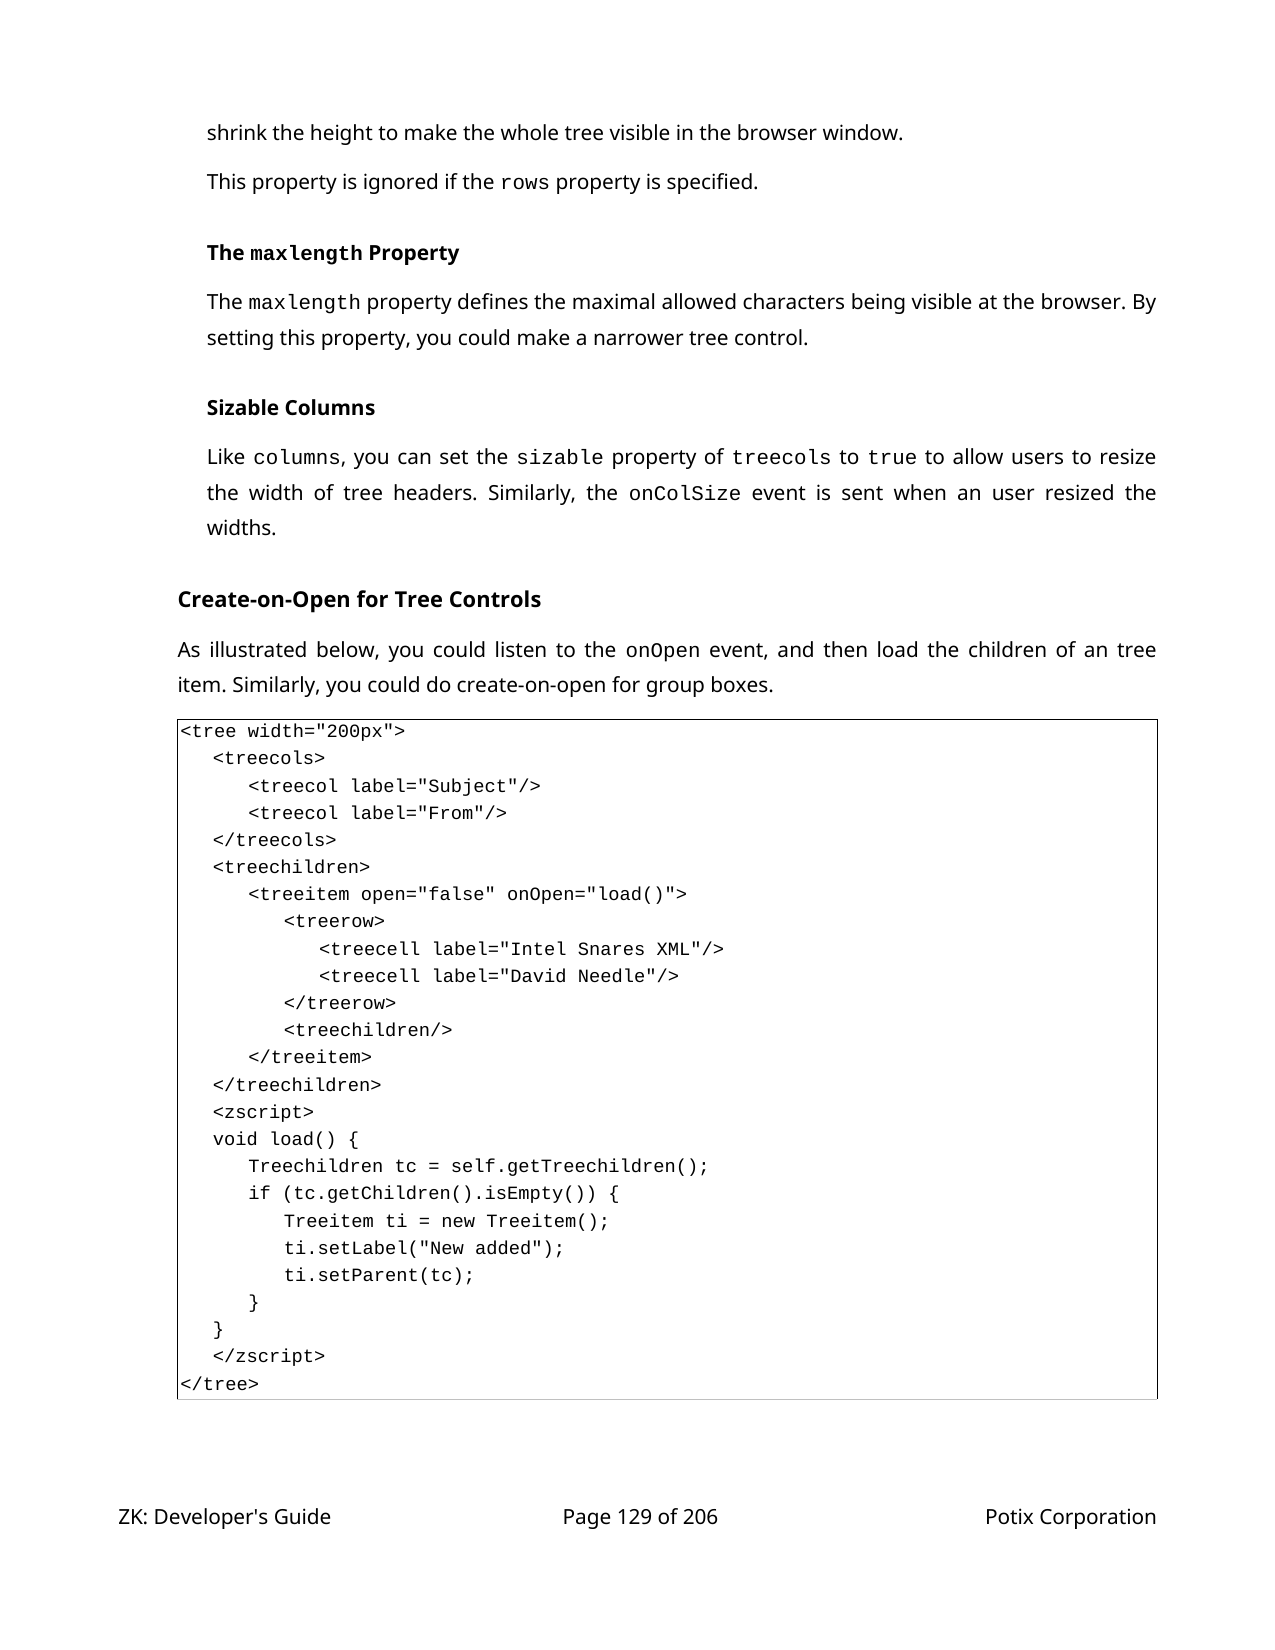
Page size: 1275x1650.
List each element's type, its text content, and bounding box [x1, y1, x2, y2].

text <tree width="200px"> [178, 720, 1157, 743]
text ti.setLabel("New added"); [178, 1236, 1157, 1260]
text <treechildren/> [178, 1018, 1157, 1042]
text if (tc.getChildren().isEmpty()) { [178, 1181, 1157, 1206]
text As illustrated below, you could listen to the onOpen event, and then load the children of an tree item. Similarly, you could do create-on-open for group boxes. [177, 635, 1157, 698]
text Treechildren tc = self.getTreechildren(); [178, 1154, 1157, 1178]
text shrink the height to make the whole tree visible in the browser window. [207, 118, 1157, 146]
text <treerow> [178, 909, 1157, 934]
text <treechildren> [178, 855, 1157, 879]
text This property is ignored if the rows property is specified. [207, 167, 1157, 196]
text <treeitem open="false" onOpen="load()"> [178, 882, 1157, 906]
text </treerow> [178, 991, 1157, 1015]
text </treechildren> [178, 1072, 1157, 1097]
text ti.setParent(tc); [178, 1263, 1157, 1287]
text } [178, 1290, 1157, 1314]
subtitle Create-on-Open for Tree Controls [177, 584, 1157, 614]
text </tree> [178, 1372, 1157, 1399]
subtitle Sizable Columns [207, 393, 1157, 422]
text <treecell label="Intel Snares XML"/> [178, 937, 1157, 961]
text </zscript> [178, 1344, 1157, 1369]
text <treecols> [178, 746, 1157, 771]
text void load() { [178, 1127, 1157, 1151]
text The maxlength property defines the maximal allowed characters being visible at the browser. By setting this property, you could make a narrower tree control. [207, 287, 1157, 351]
text </treecols> [178, 828, 1157, 852]
subtitle The maxlength Property [207, 238, 1157, 267]
text <treecol label="From"/> [178, 801, 1157, 825]
text Like columns, you can set the sizable property of treecols to true to allow users to resize the width of tree headers. Similarly, the onColSize event is sent when an user resized the widths. [207, 442, 1157, 542]
text Treeitem ti = new Treeitem(); [178, 1208, 1157, 1233]
text <treecol label="Subject"/> [178, 773, 1157, 798]
text <treecell label="David Needle"/> [178, 964, 1157, 988]
text <zscript> [178, 1100, 1157, 1124]
text </treeitem> [178, 1045, 1157, 1069]
text } [178, 1317, 1157, 1341]
